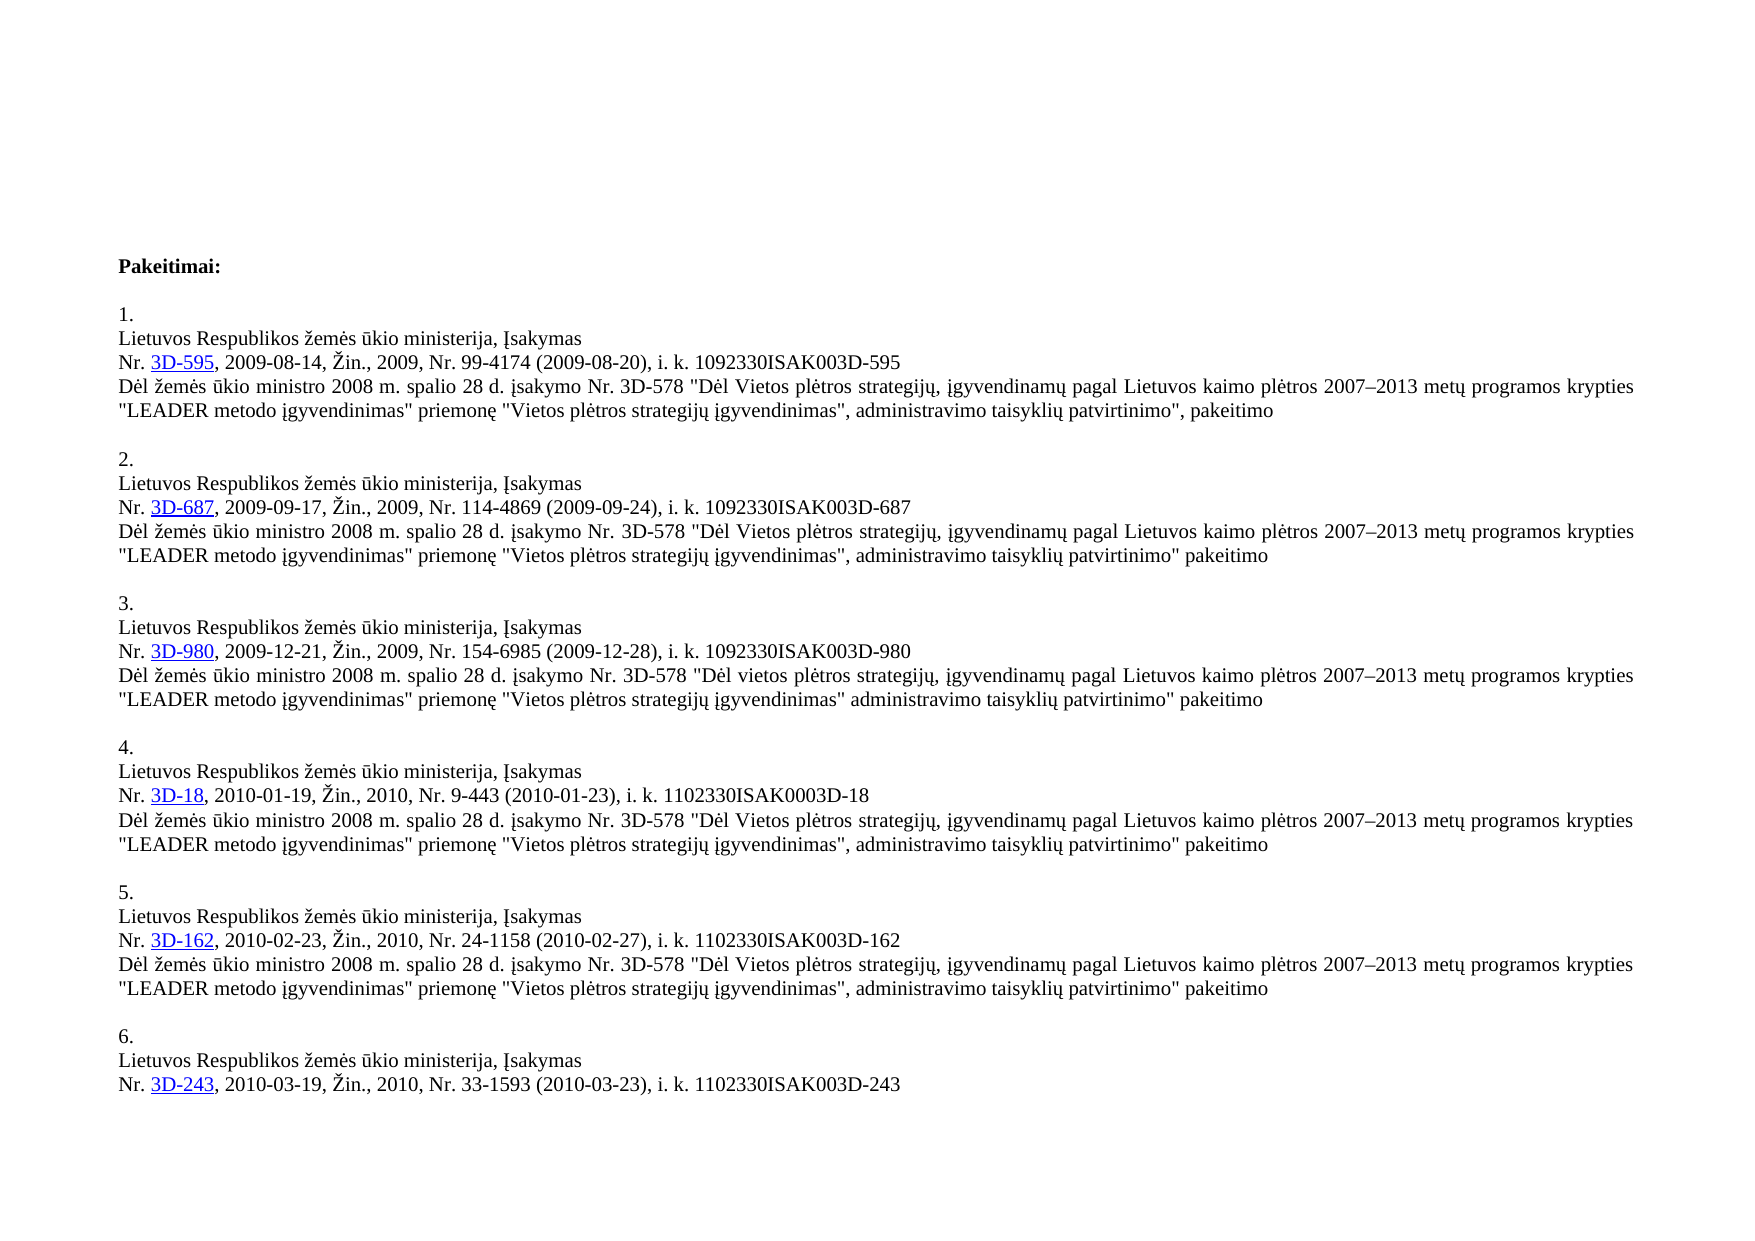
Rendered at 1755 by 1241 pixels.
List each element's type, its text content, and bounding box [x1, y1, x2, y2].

text Dėl žemės ūkio ministro 2008 m. spalio 28 d. įsakymo Nr. 3D-578 "Dėl Vietos plėtros strategijų, įgyvendinamų pagal Lietuvos kaimo plėtros 2007–2013 metų programos krypties "LEADER metodo įgyvendinimas" priemonę "Vietos plėtros strategijų įgyvendinimas", administravimo taisyklių patvirtinimo", pakeitimo [118, 374, 1636, 422]
text Dėl žemės ūkio ministro 2008 m. spalio 28 d. įsakymo Nr. 3D-578 "Dėl Vietos plėtros strategijų, įgyvendinamų pagal Lietuvos kaimo plėtros 2007–2013 metų programos krypties "LEADER metodo įgyvendinimas" priemonę "Vietos plėtros strategijų įgyvendinimas", administravimo taisyklių patvirtinimo" pakeitimo [118, 952, 1636, 1000]
text 1. [118, 302, 1636, 326]
text Nr. 3D-687, 2009-09-17, Žin., 2009, Nr. 114-4869 (2009-09-24), i. k. 1092330ISAK003D-687 [118, 495, 1636, 519]
text Lietuvos Respublikos žemės ūkio ministerija, Įsakymas [118, 326, 1636, 350]
text Nr. 3D-162, 2010-02-23, Žin., 2010, Nr. 24-1158 (2010-02-27), i. k. 1102330ISAK003D-162 [118, 928, 1636, 952]
text Lietuvos Respublikos žemės ūkio ministerija, Įsakymas [118, 615, 1636, 639]
text Lietuvos Respublikos žemės ūkio ministerija, Įsakymas [118, 471, 1636, 495]
text Nr. 3D-980, 2009-12-21, Žin., 2009, Nr. 154-6985 (2009-12-28), i. k. 1092330ISAK003D-980 [118, 639, 1636, 663]
text 6. [118, 1024, 1636, 1048]
text 3. [118, 591, 1636, 615]
text Nr. 3D-595, 2009-08-14, Žin., 2009, Nr. 99-4174 (2009-08-20), i. k. 1092330ISAK003D-595 [118, 350, 1636, 374]
text 2. [118, 447, 1636, 471]
text Nr. 3D-243, 2010-03-19, Žin., 2010, Nr. 33-1593 (2010-03-23), i. k. 1102330ISAK003D-243 [118, 1072, 1636, 1096]
text Lietuvos Respublikos žemės ūkio ministerija, Įsakymas [118, 904, 1636, 928]
text Dėl žemės ūkio ministro 2008 m. spalio 28 d. įsakymo Nr. 3D-578 "Dėl Vietos plėtros strategijų, įgyvendinamų pagal Lietuvos kaimo plėtros 2007–2013 metų programos krypties "LEADER metodo įgyvendinimas" priemonę "Vietos plėtros strategijų įgyvendinimas", administravimo taisyklių patvirtinimo" pakeitimo [118, 519, 1636, 567]
text 5. [118, 880, 1636, 904]
text Dėl žemės ūkio ministro 2008 m. spalio 28 d. įsakymo Nr. 3D-578 "Dėl vietos plėtros strategijų, įgyvendinamų pagal Lietuvos kaimo plėtros 2007–2013 metų programos krypties "LEADER metodo įgyvendinimas" priemonę "Vietos plėtros strategijų įgyvendinimas" administravimo taisyklių patvirtinimo" pakeitimo [118, 663, 1636, 711]
text 4. [118, 735, 1636, 759]
text Nr. 3D-18, 2010-01-19, Žin., 2010, Nr. 9-443 (2010-01-23), i. k. 1102330ISAK0003D-18 [118, 783, 1636, 807]
text Pakeitimai: [118, 254, 1636, 278]
text Dėl žemės ūkio ministro 2008 m. spalio 28 d. įsakymo Nr. 3D-578 "Dėl Vietos plėtros strategijų, įgyvendinamų pagal Lietuvos kaimo plėtros 2007–2013 metų programos krypties "LEADER metodo įgyvendinimas" priemonę "Vietos plėtros strategijų įgyvendinimas", administravimo taisyklių patvirtinimo" pakeitimo [118, 807, 1636, 856]
text Lietuvos Respublikos žemės ūkio ministerija, Įsakymas [118, 759, 1636, 783]
text Lietuvos Respublikos žemės ūkio ministerija, Įsakymas [118, 1048, 1636, 1072]
